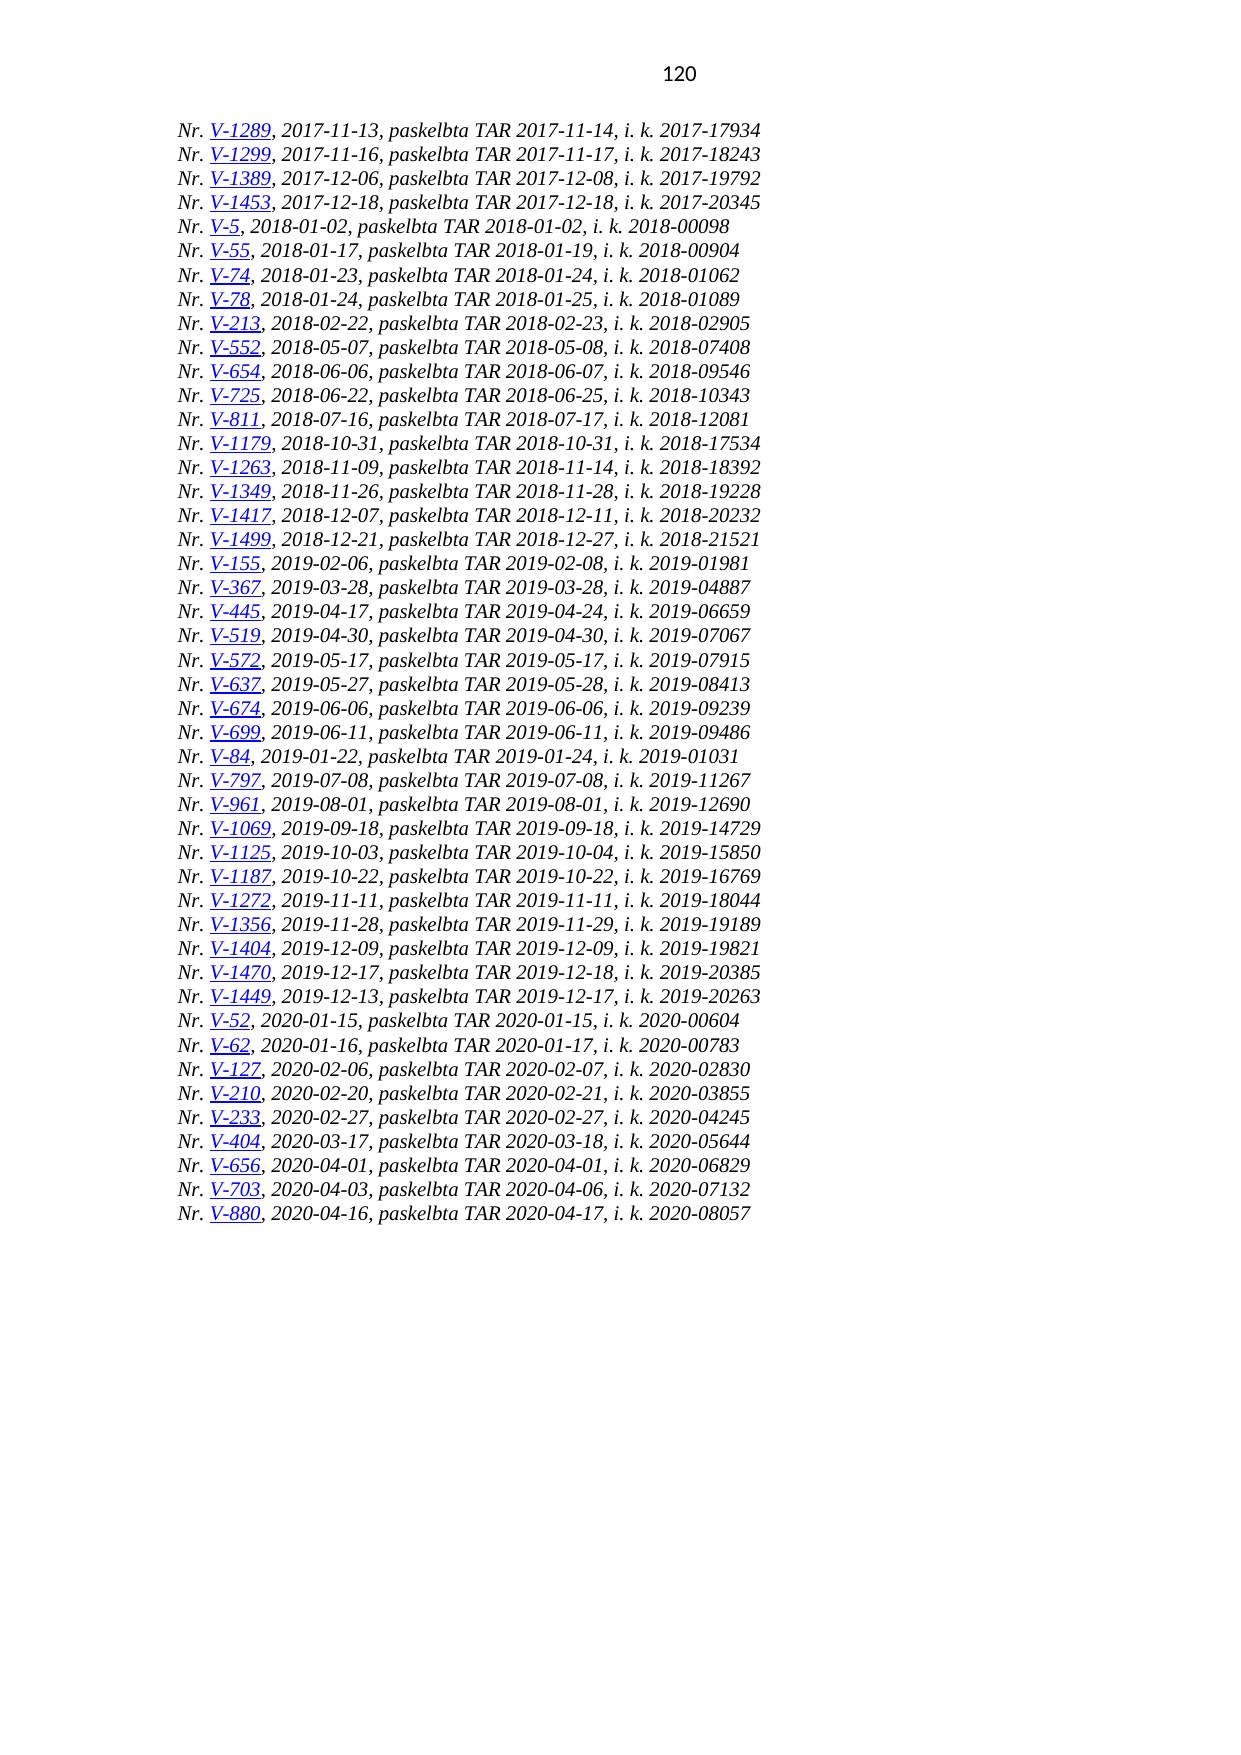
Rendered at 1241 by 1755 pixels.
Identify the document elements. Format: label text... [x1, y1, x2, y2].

text Nr. V-62, 2020-01-16, paskelbta TAR 2020-01-17, i. k. 2020-00783 [177, 1032, 1181, 1057]
text Nr. V-78, 2018-01-24, paskelbta TAR 2018-01-25, i. k. 2018-01089 [177, 287, 1181, 311]
text Nr. V-1125, 2019-10-03, paskelbta TAR 2019-10-04, i. k. 2019-15850 [177, 840, 1181, 864]
text Nr. V-1349, 2018-11-26, paskelbta TAR 2018-11-28, i. k. 2018-19228 [177, 479, 1181, 503]
text Nr. V-811, 2018-07-16, paskelbta TAR 2018-07-17, i. k. 2018-12081 [177, 407, 1181, 431]
text Nr. V-445, 2019-04-17, paskelbta TAR 2019-04-24, i. k. 2019-06659 [177, 599, 1181, 623]
text Nr. V-519, 2019-04-30, paskelbta TAR 2019-04-30, i. k. 2019-07067 [177, 623, 1181, 647]
text Nr. V-1289, 2017-11-13, paskelbta TAR 2017-11-14, i. k. 2017-17934 [177, 118, 1181, 142]
text Nr. V-572, 2019-05-17, paskelbta TAR 2019-05-17, i. k. 2019-07915 [177, 647, 1181, 672]
text Nr. V-1187, 2019-10-22, paskelbta TAR 2019-10-22, i. k. 2019-16769 [177, 864, 1181, 888]
text Nr. V-674, 2019-06-06, paskelbta TAR 2019-06-06, i. k. 2019-09239 [177, 696, 1181, 720]
text Nr. V-213, 2018-02-22, paskelbta TAR 2018-02-23, i. k. 2018-02905 [177, 311, 1181, 335]
text Nr. V-552, 2018-05-07, paskelbta TAR 2018-05-08, i. k. 2018-07408 [177, 335, 1181, 359]
text Nr. V-961, 2019-08-01, paskelbta TAR 2019-08-01, i. k. 2019-12690 [177, 792, 1181, 816]
text Nr. V-1263, 2018-11-09, paskelbta TAR 2018-11-14, i. k. 2018-18392 [177, 455, 1181, 479]
text Nr. V-1356, 2019-11-28, paskelbta TAR 2019-11-29, i. k. 2019-19189 [177, 912, 1181, 936]
text Nr. V-656, 2020-04-01, paskelbta TAR 2020-04-01, i. k. 2020-06829 [177, 1153, 1181, 1177]
text Nr. V-127, 2020-02-06, paskelbta TAR 2020-02-07, i. k. 2020-02830 [177, 1057, 1181, 1081]
text Nr. V-797, 2019-07-08, paskelbta TAR 2019-07-08, i. k. 2019-11267 [177, 768, 1181, 792]
text Nr. V-1499, 2018-12-21, paskelbta TAR 2018-12-27, i. k. 2018-21521 [177, 527, 1181, 551]
text Nr. V-1179, 2018-10-31, paskelbta TAR 2018-10-31, i. k. 2018-17534 [177, 431, 1181, 455]
text Nr. V-55, 2018-01-17, paskelbta TAR 2018-01-19, i. k. 2018-00904 [177, 238, 1181, 262]
text Nr. V-367, 2019-03-28, paskelbta TAR 2019-03-28, i. k. 2019-04887 [177, 575, 1181, 599]
text Nr. V-5, 2018-01-02, paskelbta TAR 2018-01-02, i. k. 2018-00098 [177, 214, 1181, 238]
text Nr. V-1453, 2017-12-18, paskelbta TAR 2017-12-18, i. k. 2017-20345 [177, 190, 1181, 214]
text Nr. V-1299, 2017-11-16, paskelbta TAR 2017-11-17, i. k. 2017-18243 [177, 142, 1181, 166]
text Nr. V-880, 2020-04-16, paskelbta TAR 2020-04-17, i. k. 2020-08057 [177, 1201, 1181, 1225]
text Nr. V-699, 2019-06-11, paskelbta TAR 2019-06-11, i. k. 2019-09486 [177, 720, 1181, 744]
text Nr. V-703, 2020-04-03, paskelbta TAR 2020-04-06, i. k. 2020-07132 [177, 1177, 1181, 1201]
text Nr. V-233, 2020-02-27, paskelbta TAR 2020-02-27, i. k. 2020-04245 [177, 1105, 1181, 1129]
text Nr. V-84, 2019-01-22, paskelbta TAR 2019-01-24, i. k. 2019-01031 [177, 744, 1181, 768]
text Nr. V-1272, 2019-11-11, paskelbta TAR 2019-11-11, i. k. 2019-18044 [177, 888, 1181, 912]
text Nr. V-1417, 2018-12-07, paskelbta TAR 2018-12-11, i. k. 2018-20232 [177, 503, 1181, 527]
text Nr. V-210, 2020-02-20, paskelbta TAR 2020-02-21, i. k. 2020-03855 [177, 1081, 1181, 1105]
text Nr. V-52, 2020-01-15, paskelbta TAR 2020-01-15, i. k. 2020-00604 [177, 1008, 1181, 1032]
text Nr. V-637, 2019-05-27, paskelbta TAR 2019-05-28, i. k. 2019-08413 [177, 672, 1181, 696]
text Nr. V-1404, 2019-12-09, paskelbta TAR 2019-12-09, i. k. 2019-19821 [177, 936, 1181, 960]
text Nr. V-654, 2018-06-06, paskelbta TAR 2018-06-07, i. k. 2018-09546 [177, 359, 1181, 383]
text Nr. V-1069, 2019-09-18, paskelbta TAR 2019-09-18, i. k. 2019-14729 [177, 816, 1181, 840]
text Nr. V-1389, 2017-12-06, paskelbta TAR 2017-12-08, i. k. 2017-19792 [177, 166, 1181, 190]
text Nr. V-1449, 2019-12-13, paskelbta TAR 2019-12-17, i. k. 2019-20263 [177, 984, 1181, 1008]
text Nr. V-74, 2018-01-23, paskelbta TAR 2018-01-24, i. k. 2018-01062 [177, 262, 1181, 287]
text Nr. V-404, 2020-03-17, paskelbta TAR 2020-03-18, i. k. 2020-05644 [177, 1129, 1181, 1153]
text Nr. V-725, 2018-06-22, paskelbta TAR 2018-06-25, i. k. 2018-10343 [177, 383, 1181, 407]
text Nr. V-155, 2019-02-06, paskelbta TAR 2019-02-08, i. k. 2019-01981 [177, 551, 1181, 575]
text Nr. V-1470, 2019-12-17, paskelbta TAR 2019-12-18, i. k. 2019-20385 [177, 960, 1181, 984]
